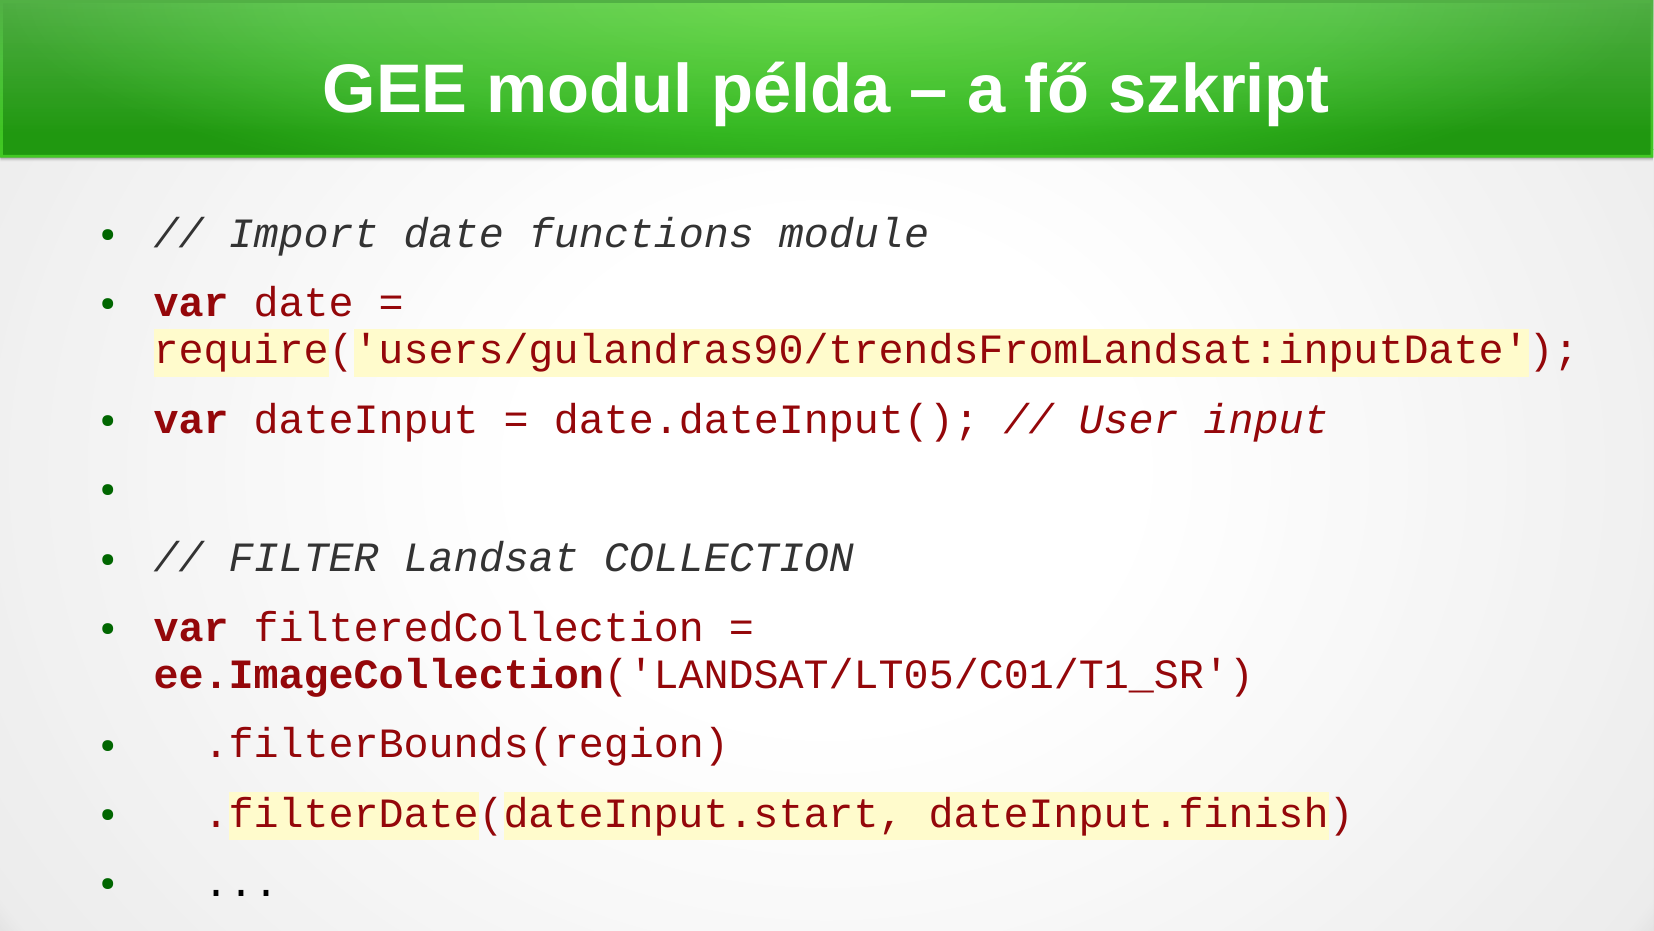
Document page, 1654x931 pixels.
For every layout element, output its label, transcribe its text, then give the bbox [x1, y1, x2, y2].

title GEE modul példa – a fő szkript [82, 35, 1571, 142]
list // Import date functions module var date = require('users/gulandras90/trendsFromLandsat:inputDate'); var dateInput = date.dateInput(); // User input // FILTER Landsat COLLECTION var filteredCollection = ee.ImageCollection('LANDSAT/LT05/C01/T1_SR') .filterBounds(region) .filterDate(dateInput.start, dateInput.finish) ... [82, 212, 1583, 910]
